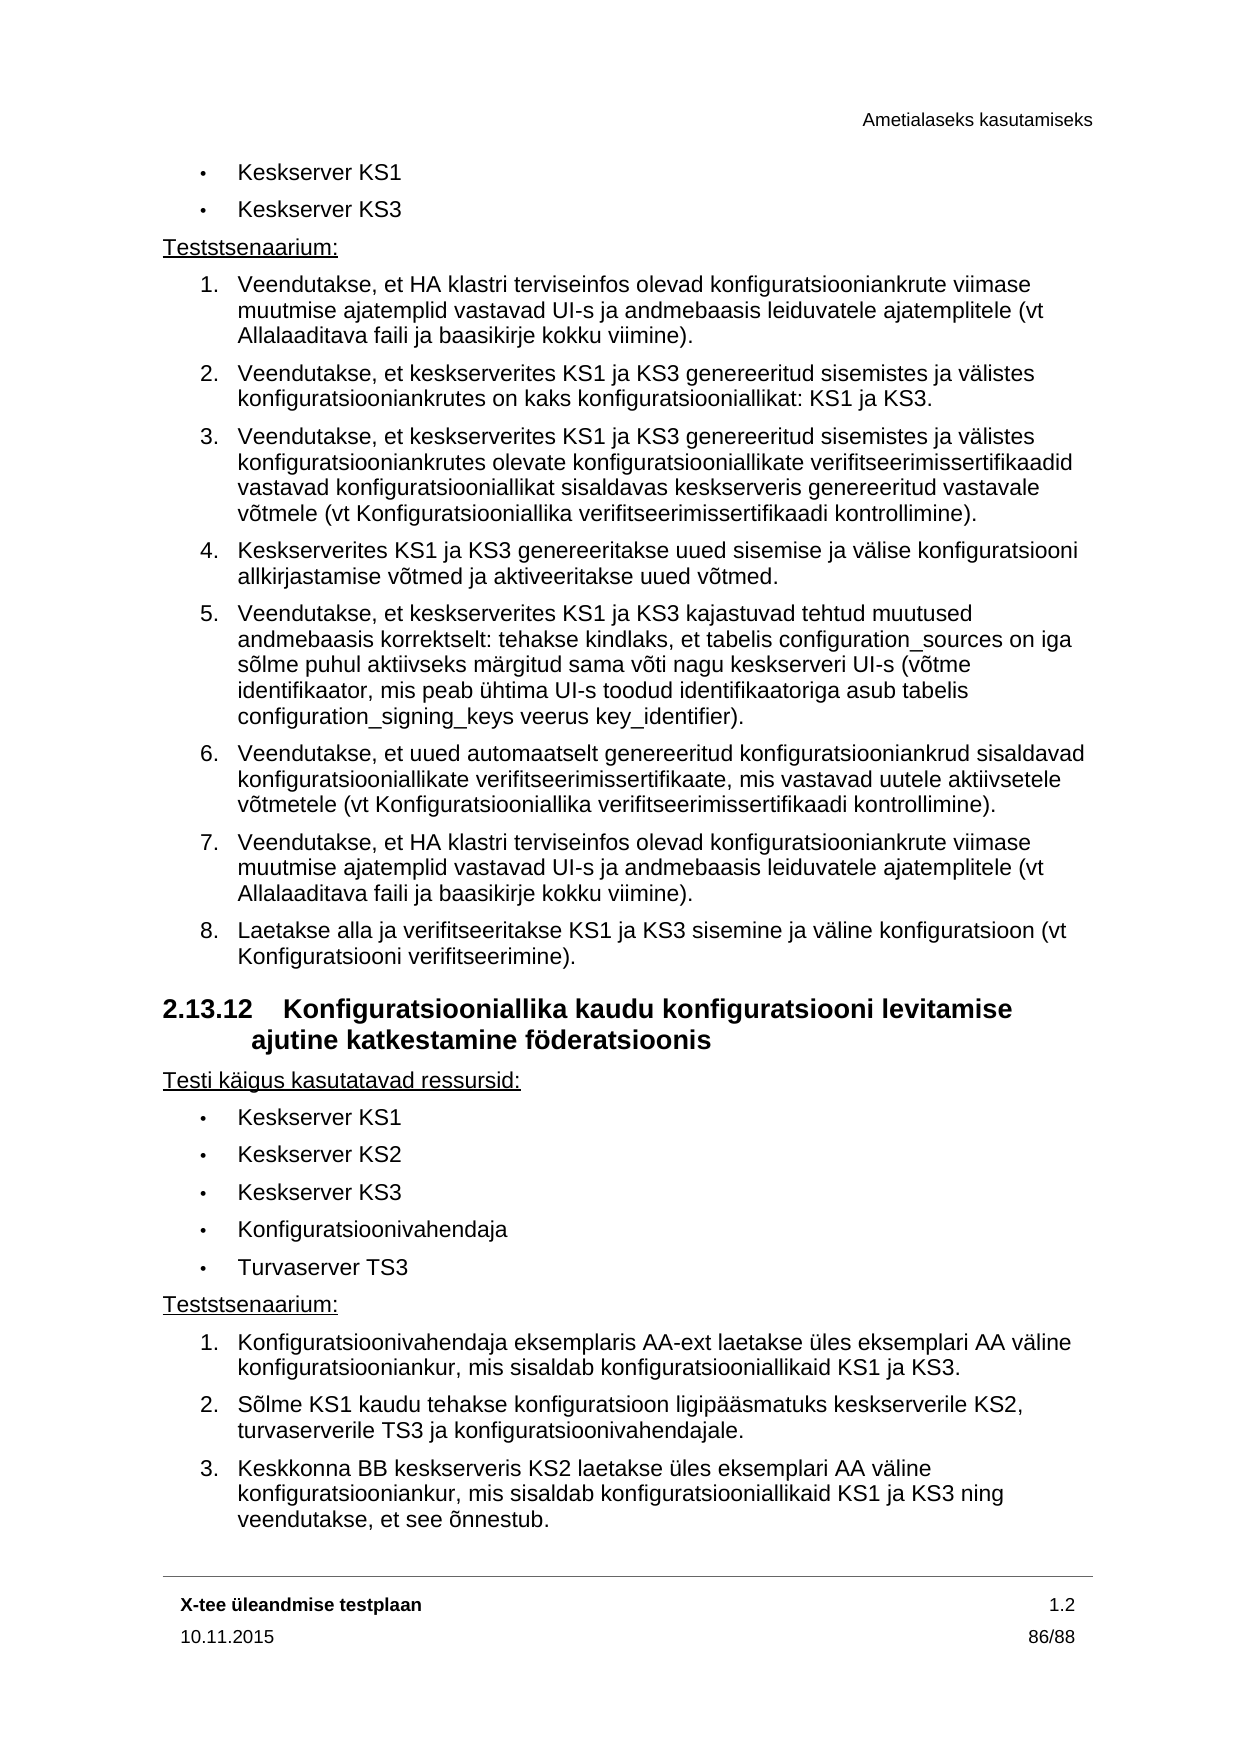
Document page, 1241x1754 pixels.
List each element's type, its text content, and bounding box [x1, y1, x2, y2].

text Testi käigus kasutatavad ressursid: [162, 1067, 1093, 1093]
list Veendutakse, et HA klastri terviseinfos olevad konfiguratsiooniankrute viimase muutmise ajatemplid vastavad UI-s ja andmebaasis leiduvatele ajatemplitele (vt Allalaaditava faili ja baasikirje kokku viimine). [200, 829, 1093, 906]
list Keskserver KS3 [200, 1179, 1093, 1205]
list Sõlme KS1 kaudu tehakse konfiguratsioon ligipääsmatuks keskserverile KS2, turvaserverile TS3 ja konfiguratsioonivahendajale. [200, 1392, 1093, 1443]
list Turvaserver TS3 [200, 1254, 1093, 1280]
list Veendutakse, et HA klastri terviseinfos olevad konfiguratsiooniankrute viimase muutmise ajatemplid vastavad UI-s ja andmebaasis leiduvatele ajatemplitele (vt Allalaaditava faili ja baasikirje kokku viimine). [200, 272, 1093, 349]
text Teststsenaarium: [162, 1292, 1093, 1317]
list Veendutakse, et uued automaatselt genereeritud konfiguratsiooniankrud sisaldavad konfiguratsiooniallikate verifitseerimissertifikaate, mis vastavad uutele aktiivsetele võtmetele (vt Konfiguratsiooniallika verifitseerimissertifikaadi kontrollimine). [200, 741, 1093, 818]
text Teststsenaarium: [162, 234, 1093, 260]
list Keskserver KS1 [200, 1105, 1093, 1130]
list Veendutakse, et keskserverites KS1 ja KS3 genereeritud sisemistes ja välistes konfiguratsiooniankrutes olevate konfiguratsiooniallikate verifitseerimissertifikaadid vastavad konfiguratsiooniallikat sisaldavas keskserveris genereeritud vastavale võtmele (vt Konfiguratsiooniallika verifitseerimissertifikaadi kontrollimine). [200, 423, 1093, 526]
list Laetakse alla ja verifitseeritakse KS1 ja KS3 sisemine ja väline konfiguratsioon (vt Konfiguratsiooni verifitseerimine). [200, 918, 1093, 969]
list Veendutakse, et keskserverites KS1 ja KS3 genereeritud sisemistes ja välistes konfiguratsiooniankrutes on kaks konfiguratsiooniallikat: KS1 ja KS3. [200, 361, 1093, 412]
list Keskkonna BB keskserveris KS2 laetakse üles eksemplari AA väline konfiguratsiooniankur, mis sisaldab konfiguratsiooniallikaid KS1 ja KS3 ning veendutakse, et see õnnestub. [200, 1455, 1093, 1532]
list Konfiguratsioonivahendaja [200, 1217, 1093, 1243]
list Keskserver KS2 [200, 1142, 1093, 1168]
list Keskserver KS3 [200, 197, 1093, 223]
list Veendutakse, et keskserverites KS1 ja KS3 kajastuvad tehtud muutused andmebaasis korrektselt: tehakse kindlaks, et tabelis configuration_sources on iga sõlme puhul aktiivseks märgitud sama võti nagu keskserveri UI-s (võtme identifikaator, mis peab ühtima UI-s toodud identifikaatoriga asub tabelis configuration_signing_keys veerus key_identifier). [200, 601, 1093, 729]
list Konfiguratsioonivahendaja eksemplaris AA-ext laetakse üles eksemplari AA väline konfiguratsiooniankur, mis sisaldab konfiguratsiooniallikaid KS1 ja KS3. [200, 1329, 1093, 1380]
subtitle Konfiguratsiooniallika kaudu konfiguratsiooni levitamise ajutine katkestamine föderatsioonis [162, 994, 1093, 1055]
list Keskserverites KS1 ja KS3 genereeritakse uued sisemise ja välise konfiguratsiooni allkirjastamise võtmed ja aktiveeritakse uued võtmed. [200, 538, 1093, 589]
list Keskserver KS1 [200, 160, 1093, 185]
